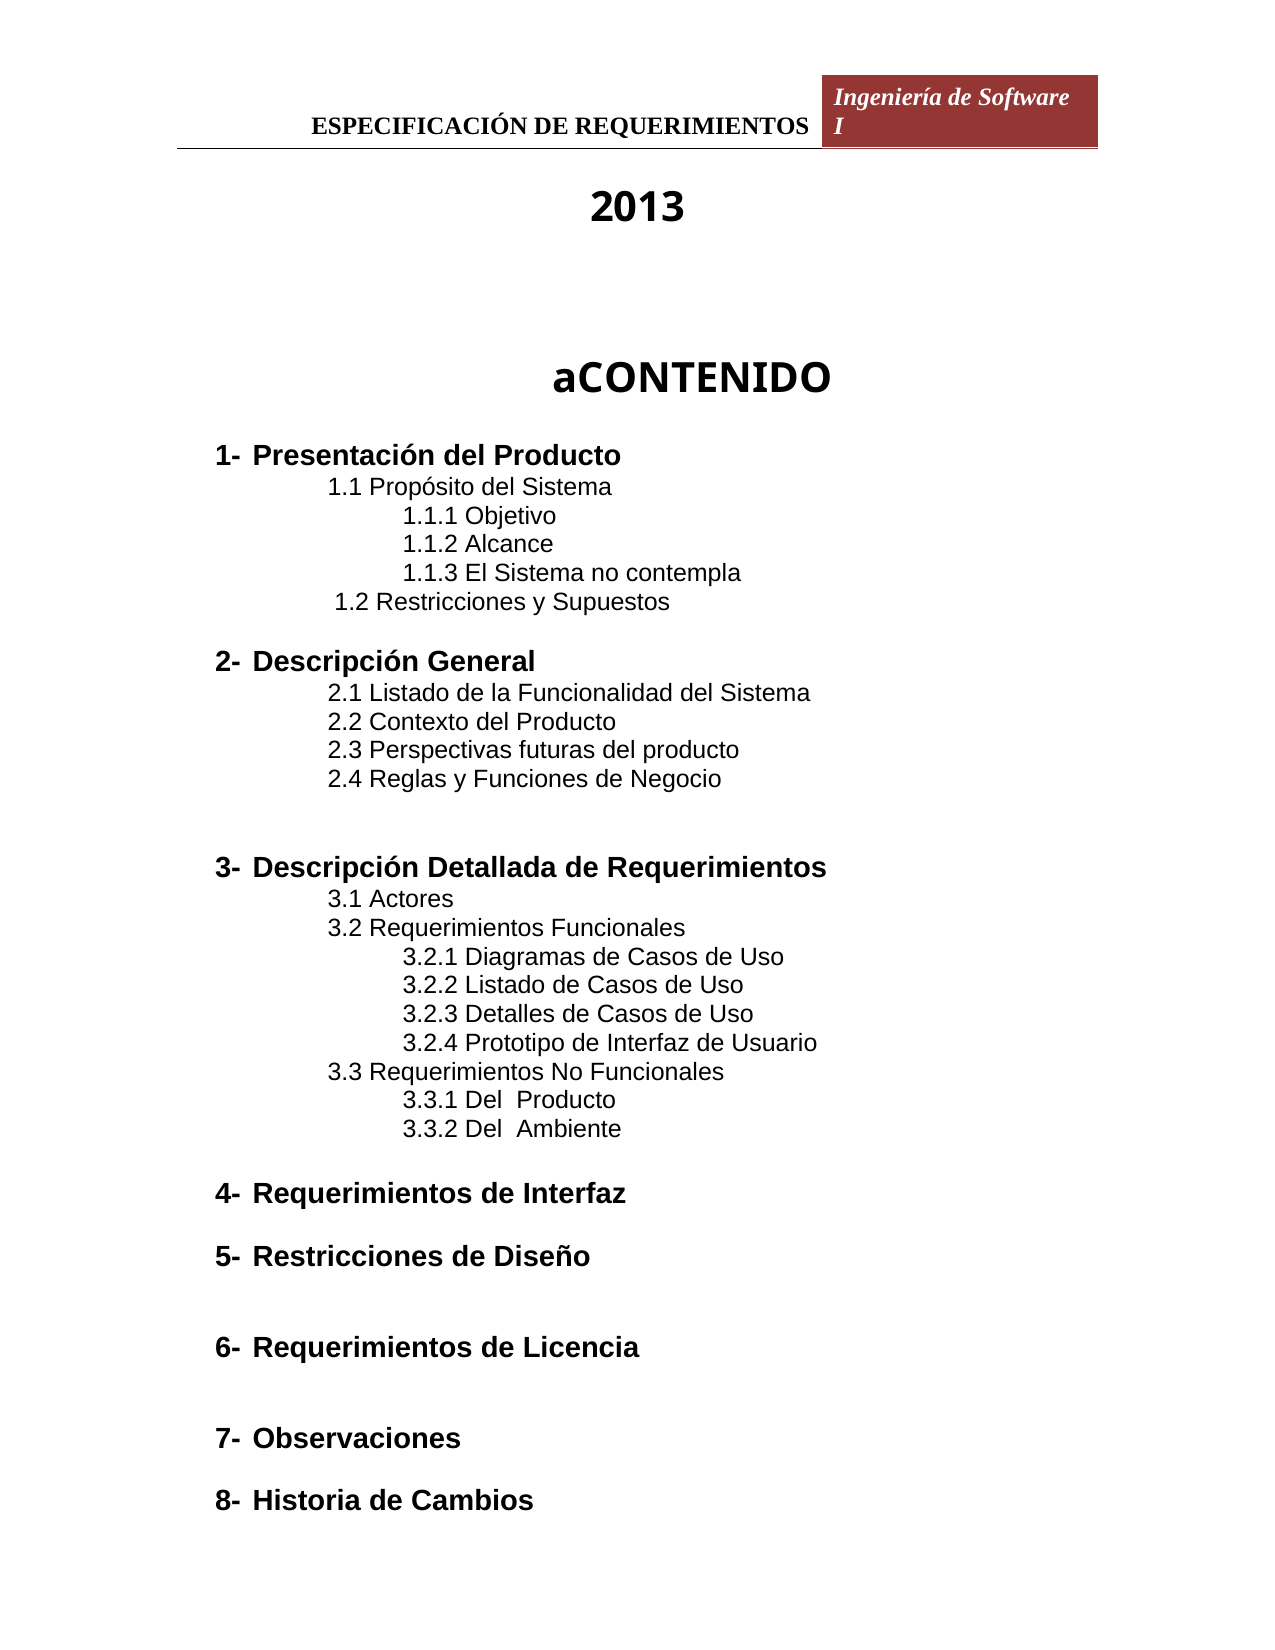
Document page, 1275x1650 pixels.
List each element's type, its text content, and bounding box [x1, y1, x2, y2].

list Observaciones [215, 1421, 1098, 1454]
text 2.1 Listado de la Funcionalidad del Sistema [177, 678, 1098, 707]
text 1.1.2 Alcance [177, 529, 1098, 558]
text 2013 [177, 177, 1098, 234]
list Descripción General [215, 644, 1098, 678]
text 1.1.3 El Sistema no contempla [177, 558, 1098, 587]
text 3.2.3 Detalles de Casos de Uso [177, 999, 1098, 1028]
text 3.2.4 Prototipo de Interfaz de Usuario [177, 1028, 1098, 1057]
text 1.1.1 Objetivo [177, 501, 1098, 529]
text 2.4 Reglas y Funciones de Negocio [177, 764, 1098, 793]
text 3.1 Actores [177, 884, 1098, 913]
text 3.2.2 Listado de Casos de Uso [177, 970, 1098, 999]
text 2.3 Perspectivas futuras del producto [177, 736, 1098, 764]
list Presentación del Producto [215, 438, 1098, 472]
list Historia de Cambios [215, 1483, 1098, 1517]
text 3.2.1 Diagramas de Casos de Uso [177, 942, 1098, 970]
text 1.2 Restricciones y Supuestos [177, 587, 1098, 616]
list Requerimientos de Licencia [215, 1330, 1098, 1363]
list Requerimientos de Interfaz [215, 1176, 1098, 1210]
text 1.1 Propósito del Sistema [177, 472, 1098, 501]
text aCONTENIDO [477, 348, 1098, 404]
text 3.3.1 Del Producto [177, 1085, 1098, 1114]
text 3.3.2 Del Ambiente [177, 1114, 1098, 1143]
text 3.3 Requerimientos No Funcionales [177, 1057, 1098, 1085]
list Descripción Detallada de Requerimientos [215, 851, 1098, 884]
text 2.2 Contexto del Producto [177, 707, 1098, 736]
text 3.2 Requerimientos Funcionales [177, 913, 1098, 942]
list Restricciones de Diseño [215, 1239, 1098, 1272]
